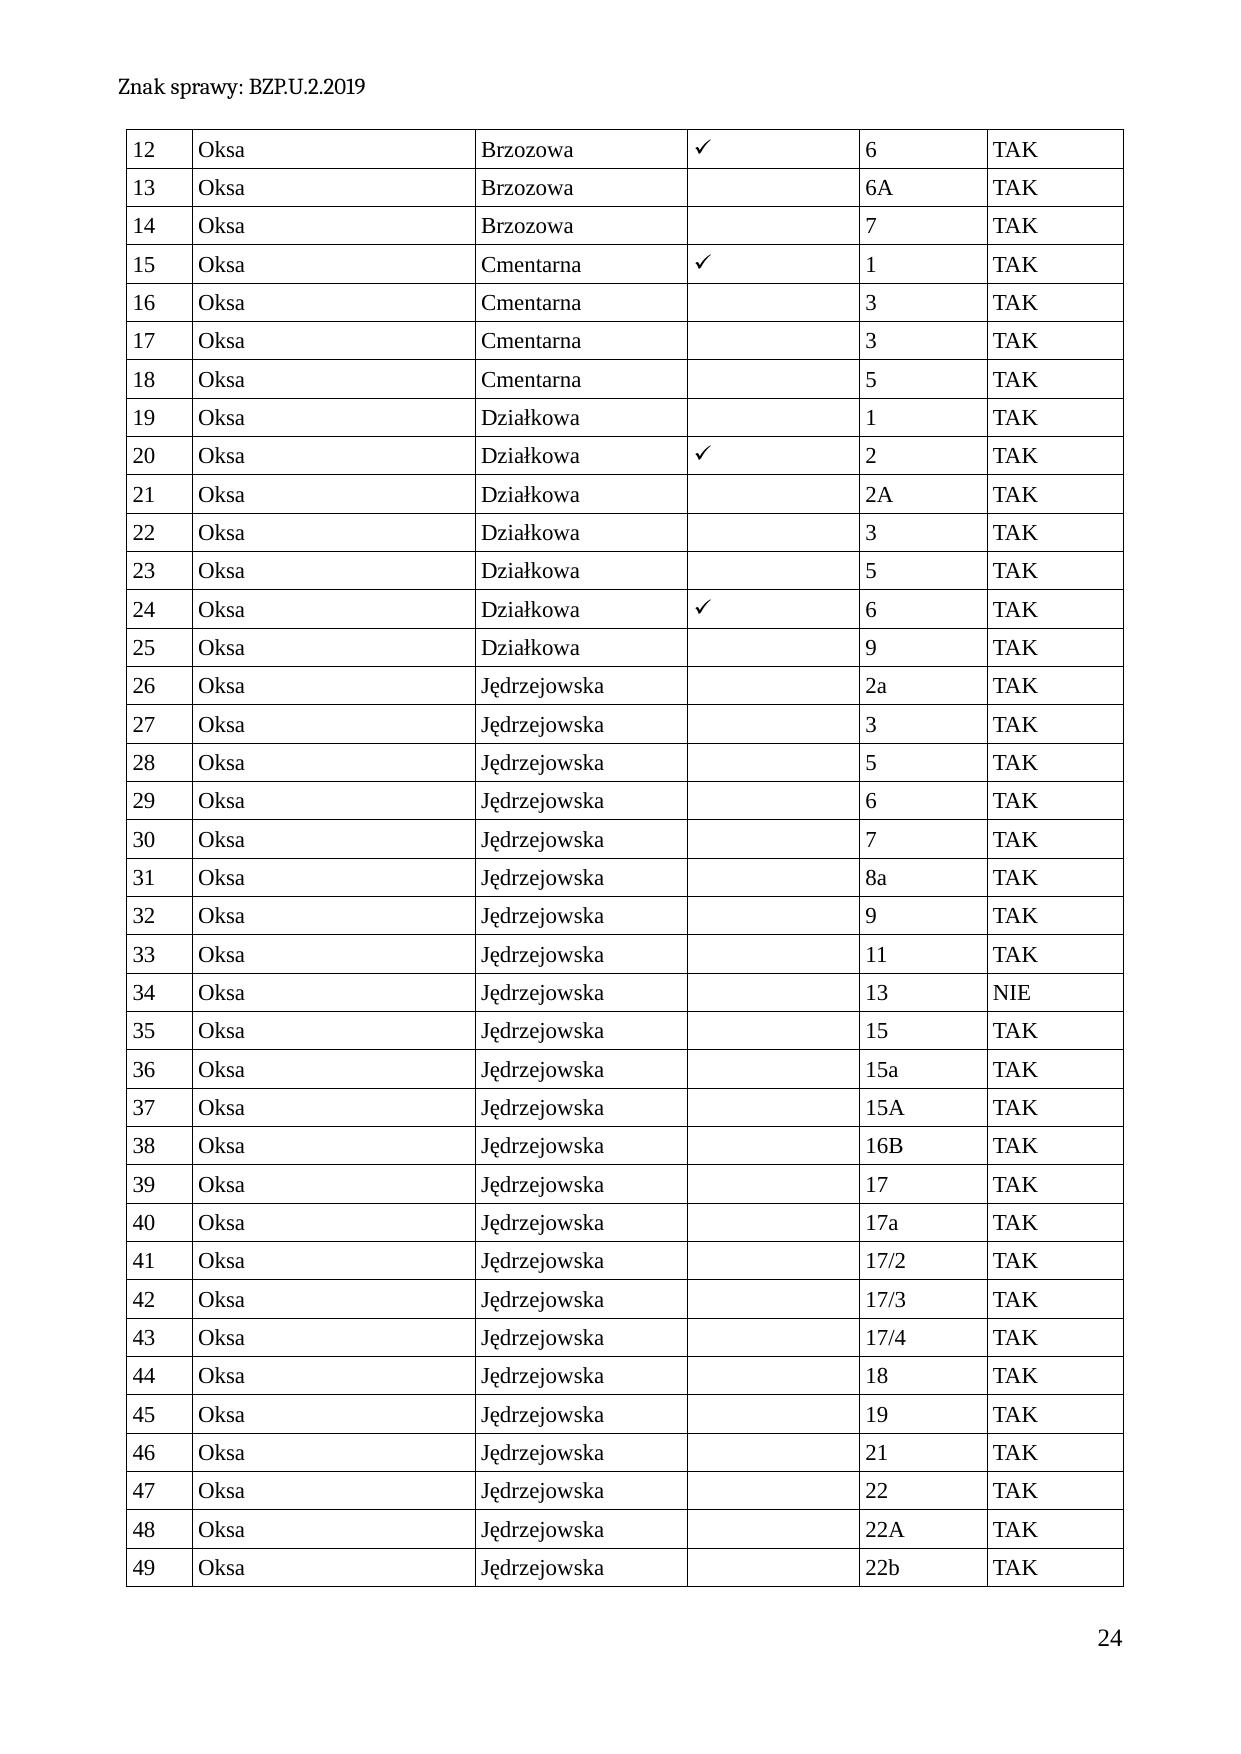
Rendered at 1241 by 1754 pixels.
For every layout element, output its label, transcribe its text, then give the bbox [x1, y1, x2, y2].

table_cell 7 [860, 820, 987, 858]
table_cell 23 [127, 552, 192, 589]
table_cell TAK [988, 1472, 1123, 1509]
table_cell 19 [860, 1395, 987, 1433]
table_cell Oksa [193, 935, 475, 973]
table_cell 34 [127, 974, 192, 1011]
table_cell Oksa [193, 1280, 475, 1318]
table_cell TAK [988, 1280, 1123, 1318]
table_cell TAK [988, 782, 1123, 819]
table_cell [688, 859, 859, 896]
table_cell TAK [988, 437, 1123, 474]
table_cell 15 [127, 245, 192, 283]
table_cell TAK [988, 1395, 1123, 1433]
table_cell Oksa [193, 820, 475, 858]
table_cell Cmentarna [476, 360, 687, 398]
table_cell Oksa [193, 782, 475, 819]
table_cell Oksa [193, 1050, 475, 1088]
table_cell 2 [860, 437, 987, 474]
table_cell 26 [127, 667, 192, 704]
table_cell 11 [860, 935, 987, 973]
table_cell TAK [988, 284, 1123, 321]
table_cell [688, 1165, 859, 1203]
table_cell Oksa [193, 705, 475, 743]
table_cell [688, 1319, 859, 1356]
table_cell 22 [860, 1472, 987, 1509]
table_cell Oksa [193, 1089, 475, 1126]
table_cell 30 [127, 820, 192, 858]
table_cell [688, 935, 859, 973]
table_cell [688, 667, 859, 704]
table_cell [688, 360, 859, 398]
table_cell Oksa [193, 1242, 475, 1279]
table_cell 38 [127, 1127, 192, 1164]
table_cell Oksa [193, 897, 475, 934]
table_cell 6 [860, 130, 987, 168]
table_cell TAK [988, 1089, 1123, 1126]
table_cell TAK [988, 629, 1123, 666]
table_cell 9 [860, 629, 987, 666]
table_cell 5 [860, 360, 987, 398]
table_cell 42 [127, 1280, 192, 1318]
table_cell 47 [127, 1472, 192, 1509]
table_cell Jędrzejowska [476, 1510, 687, 1548]
table_cell 8a [860, 859, 987, 896]
table_cell Oksa [193, 1012, 475, 1049]
table_cell Oksa [193, 1472, 475, 1509]
table_cell Oksa [193, 1357, 475, 1394]
table_cell TAK [988, 1357, 1123, 1394]
table_cell 6 [860, 590, 987, 628]
table_cell [688, 437, 859, 474]
table_cell 9 [860, 897, 987, 934]
table_cell TAK [988, 1319, 1123, 1356]
table_cell 16 [127, 284, 192, 321]
table_cell TAK [988, 1050, 1123, 1088]
table_cell 13 [127, 169, 192, 206]
table_cell [688, 1089, 859, 1126]
table_cell [688, 1395, 859, 1433]
table_cell [688, 322, 859, 359]
table_cell 18 [860, 1357, 987, 1394]
table_cell Cmentarna [476, 284, 687, 321]
table_cell [688, 1012, 859, 1049]
table_cell Jędrzejowska [476, 1395, 687, 1433]
table_cell TAK [988, 130, 1123, 168]
table_cell Jędrzejowska [476, 1280, 687, 1318]
table_cell Oksa [193, 207, 475, 244]
table_cell 15A [860, 1089, 987, 1126]
table_cell 6A [860, 169, 987, 206]
table_cell 16B [860, 1127, 987, 1164]
table_cell Działkowa [476, 399, 687, 436]
table_cell Oksa [193, 1204, 475, 1241]
table_cell 31 [127, 859, 192, 896]
table_cell 12 [127, 130, 192, 168]
table_cell 17/3 [860, 1280, 987, 1318]
table_cell [688, 1357, 859, 1394]
table_cell Jędrzejowska [476, 897, 687, 934]
table_cell 25 [127, 629, 192, 666]
table_cell Oksa [193, 667, 475, 704]
table_cell Oksa [193, 629, 475, 666]
table_cell Oksa [193, 322, 475, 359]
table_cell 35 [127, 1012, 192, 1049]
table_cell Brzozowa [476, 130, 687, 168]
table_cell TAK [988, 207, 1123, 244]
table_cell Oksa [193, 169, 475, 206]
table_cell [688, 1242, 859, 1279]
table_cell 39 [127, 1165, 192, 1203]
table_cell 29 [127, 782, 192, 819]
table_cell Działkowa [476, 437, 687, 474]
table_cell 2A [860, 475, 987, 513]
table_cell 22 [127, 514, 192, 551]
table_cell TAK [988, 590, 1123, 628]
table_cell 3 [860, 322, 987, 359]
table_cell [688, 782, 859, 819]
table_cell TAK [988, 514, 1123, 551]
table_cell [688, 897, 859, 934]
table_cell Oksa [193, 514, 475, 551]
table_cell Oksa [193, 1434, 475, 1471]
table_cell TAK [988, 667, 1123, 704]
table_cell [688, 590, 859, 628]
table_cell Jędrzejowska [476, 1127, 687, 1164]
table_cell Jędrzejowska [476, 1050, 687, 1088]
table_cell [688, 744, 859, 781]
table_cell 18 [127, 360, 192, 398]
table_cell 3 [860, 284, 987, 321]
table_cell Jędrzejowska [476, 974, 687, 1011]
table_cell Jędrzejowska [476, 705, 687, 743]
table_cell 20 [127, 437, 192, 474]
table_cell Działkowa [476, 552, 687, 589]
table_cell Jędrzejowska [476, 859, 687, 896]
table_cell Cmentarna [476, 245, 687, 283]
table_cell Oksa [193, 744, 475, 781]
table_cell TAK [988, 475, 1123, 513]
table_cell 33 [127, 935, 192, 973]
table_cell [688, 629, 859, 666]
table_cell 1 [860, 245, 987, 283]
table_cell [688, 1204, 859, 1241]
table_cell 19 [127, 399, 192, 436]
table_cell Oksa [193, 552, 475, 589]
table_cell [688, 1549, 859, 1586]
table_cell Oksa [193, 1395, 475, 1433]
table_cell TAK [988, 245, 1123, 283]
table_cell [688, 514, 859, 551]
table_cell 21 [860, 1434, 987, 1471]
table_cell [688, 1280, 859, 1318]
table_cell TAK [988, 744, 1123, 781]
table_cell Jędrzejowska [476, 1319, 687, 1356]
table_cell Oksa [193, 859, 475, 896]
table_cell Jędrzejowska [476, 1357, 687, 1394]
table_cell TAK [988, 897, 1123, 934]
table_cell TAK [988, 1242, 1123, 1279]
table_cell [688, 245, 859, 283]
table_cell [688, 1050, 859, 1088]
table_cell 27 [127, 705, 192, 743]
table_cell Oksa [193, 974, 475, 1011]
table_cell 41 [127, 1242, 192, 1279]
table_cell 17a [860, 1204, 987, 1241]
table_cell Oksa [193, 590, 475, 628]
table_cell [688, 130, 859, 168]
table_cell 3 [860, 705, 987, 743]
table_cell Brzozowa [476, 207, 687, 244]
table_cell [688, 475, 859, 513]
table_cell 15a [860, 1050, 987, 1088]
table_cell Oksa [193, 245, 475, 283]
table_cell 22A [860, 1510, 987, 1548]
table_cell [688, 552, 859, 589]
table_cell 6 [860, 782, 987, 819]
table_cell Jędrzejowska [476, 1549, 687, 1586]
table_cell Jędrzejowska [476, 782, 687, 819]
table_cell 3 [860, 514, 987, 551]
table_cell 17 [127, 322, 192, 359]
table_cell 22b [860, 1549, 987, 1586]
table_cell Oksa [193, 437, 475, 474]
table_cell [688, 705, 859, 743]
table_cell TAK [988, 1434, 1123, 1471]
table_cell 14 [127, 207, 192, 244]
table_cell Oksa [193, 475, 475, 513]
table_cell TAK [988, 360, 1123, 398]
table_cell [688, 1127, 859, 1164]
table_cell 24 [127, 590, 192, 628]
table_cell Oksa [193, 130, 475, 168]
table_cell 48 [127, 1510, 192, 1548]
table_cell 28 [127, 744, 192, 781]
table_cell [688, 1434, 859, 1471]
table_cell 7 [860, 207, 987, 244]
table_cell Jędrzejowska [476, 1012, 687, 1049]
table_cell Jędrzejowska [476, 667, 687, 704]
table_cell 5 [860, 744, 987, 781]
table_cell TAK [988, 1204, 1123, 1241]
table_cell 17 [860, 1165, 987, 1203]
table_cell Jędrzejowska [476, 1165, 687, 1203]
table_cell NIE [988, 974, 1123, 1011]
table_cell 32 [127, 897, 192, 934]
table_cell Oksa [193, 360, 475, 398]
table_cell Działkowa [476, 590, 687, 628]
table_cell TAK [988, 322, 1123, 359]
table_cell 45 [127, 1395, 192, 1433]
table_cell Jędrzejowska [476, 1434, 687, 1471]
table_cell 1 [860, 399, 987, 436]
table_cell 17/4 [860, 1319, 987, 1356]
table_cell Jędrzejowska [476, 820, 687, 858]
table_cell 40 [127, 1204, 192, 1241]
table_cell 37 [127, 1089, 192, 1126]
table_cell [688, 820, 859, 858]
table_cell [688, 169, 859, 206]
table_cell Oksa [193, 1165, 475, 1203]
table_cell Oksa [193, 1319, 475, 1356]
table_cell Jędrzejowska [476, 1472, 687, 1509]
table_cell 43 [127, 1319, 192, 1356]
table_cell 49 [127, 1549, 192, 1586]
table_cell 15 [860, 1012, 987, 1049]
table_cell TAK [988, 1127, 1123, 1164]
table_cell Cmentarna [476, 322, 687, 359]
table_cell TAK [988, 1510, 1123, 1548]
table_cell [688, 207, 859, 244]
table_cell [688, 1472, 859, 1509]
table_cell 2a [860, 667, 987, 704]
table_cell TAK [988, 552, 1123, 589]
table_cell [688, 1510, 859, 1548]
table_cell Oksa [193, 399, 475, 436]
table_cell 44 [127, 1357, 192, 1394]
table_cell Jędrzejowska [476, 1204, 687, 1241]
table_cell Jędrzejowska [476, 1089, 687, 1126]
table_cell 21 [127, 475, 192, 513]
table_cell Oksa [193, 1549, 475, 1586]
table_cell Oksa [193, 1127, 475, 1164]
table_cell Działkowa [476, 514, 687, 551]
table_cell Brzozowa [476, 169, 687, 206]
table_cell TAK [988, 1012, 1123, 1049]
table_cell Oksa [193, 284, 475, 321]
table_cell TAK [988, 935, 1123, 973]
table_cell 36 [127, 1050, 192, 1088]
table_cell [688, 284, 859, 321]
table_cell 5 [860, 552, 987, 589]
table_cell TAK [988, 820, 1123, 858]
table_cell Jędrzejowska [476, 1242, 687, 1279]
table_cell Oksa [193, 1510, 475, 1548]
table_cell Jędrzejowska [476, 744, 687, 781]
table_cell 46 [127, 1434, 192, 1471]
table_cell [688, 399, 859, 436]
table_cell TAK [988, 1165, 1123, 1203]
table_cell Działkowa [476, 629, 687, 666]
table_cell 17/2 [860, 1242, 987, 1279]
table_cell TAK [988, 705, 1123, 743]
table_cell 13 [860, 974, 987, 1011]
table_cell [688, 974, 859, 1011]
table_cell TAK [988, 859, 1123, 896]
table_cell TAK [988, 399, 1123, 436]
table_cell TAK [988, 169, 1123, 206]
table_cell Działkowa [476, 475, 687, 513]
table_cell TAK [988, 1549, 1123, 1586]
table_cell Jędrzejowska [476, 935, 687, 973]
